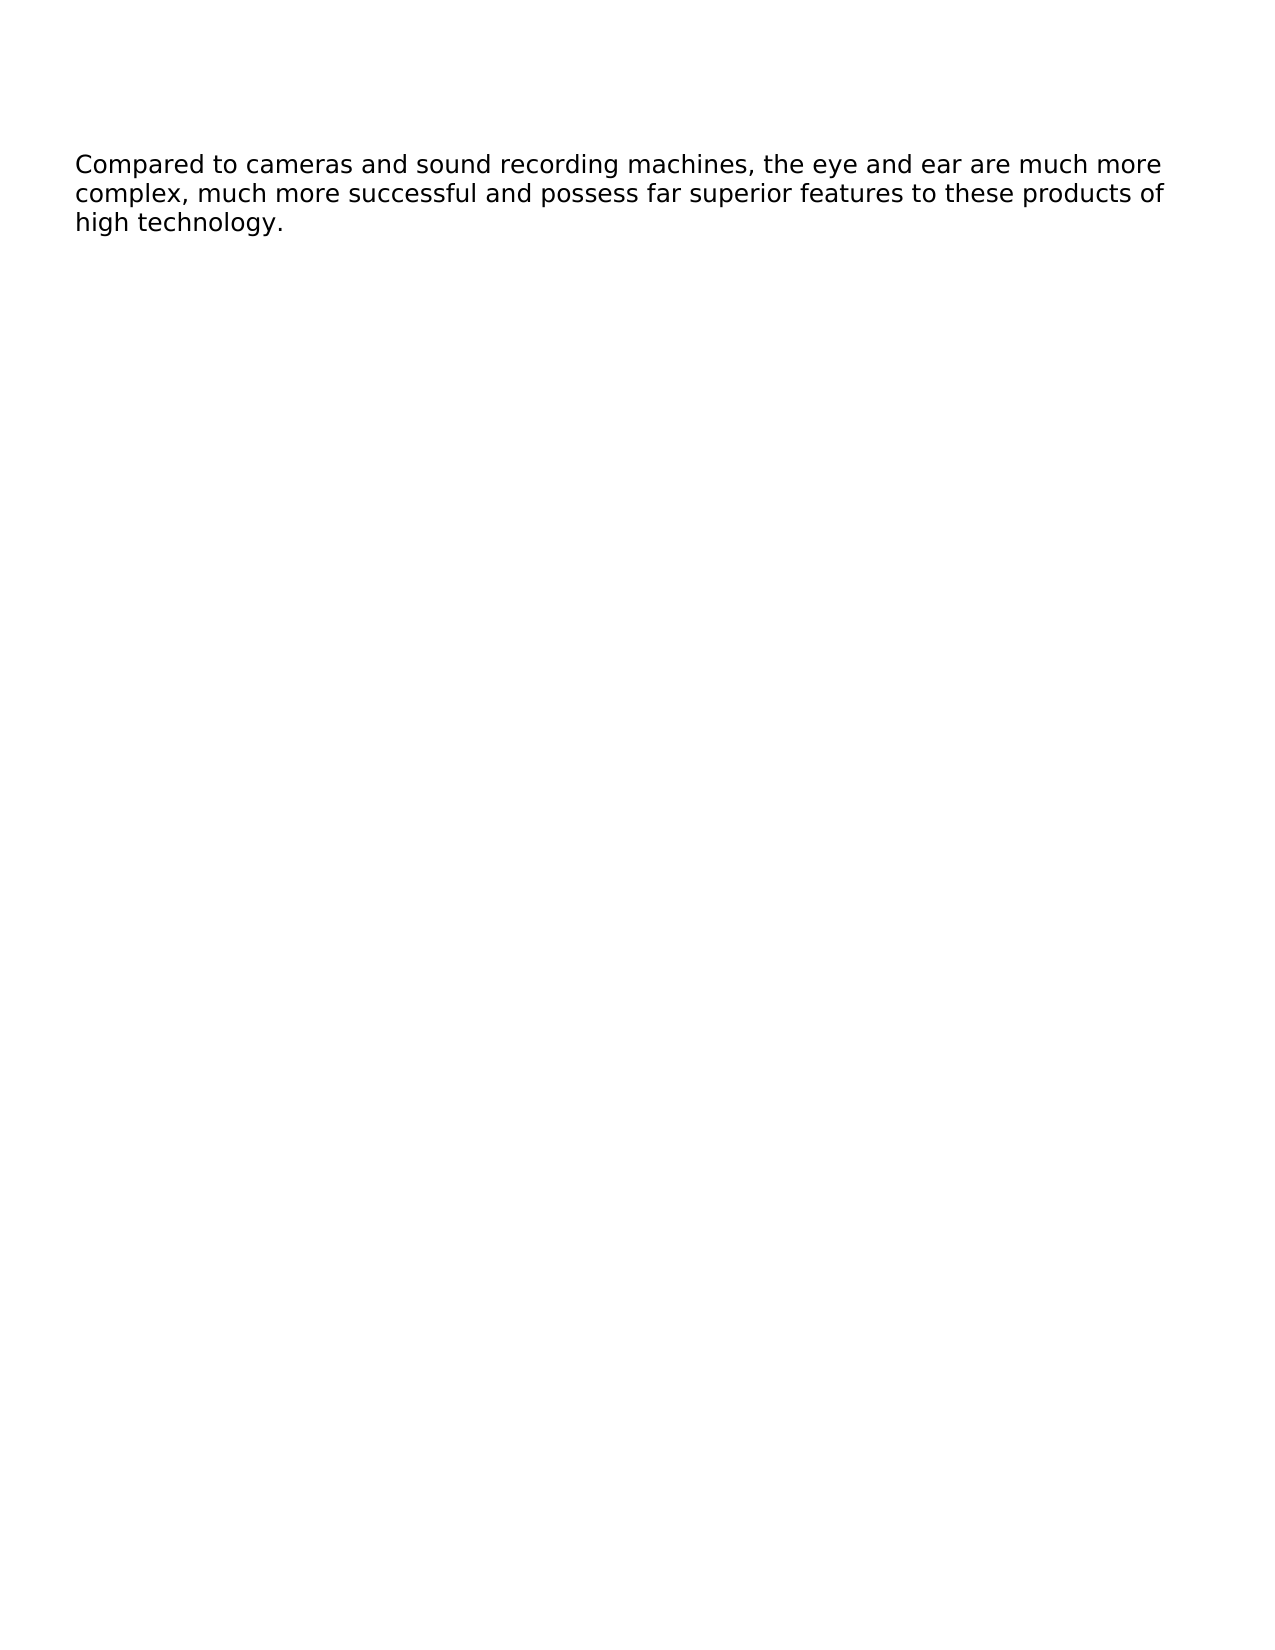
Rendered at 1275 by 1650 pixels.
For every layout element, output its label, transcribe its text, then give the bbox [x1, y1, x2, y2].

text Compared to cameras and sound recording machines, the eye and ear are much more complex, much more successful and possess far superior features to these products of high technology. [75, 150, 1200, 237]
